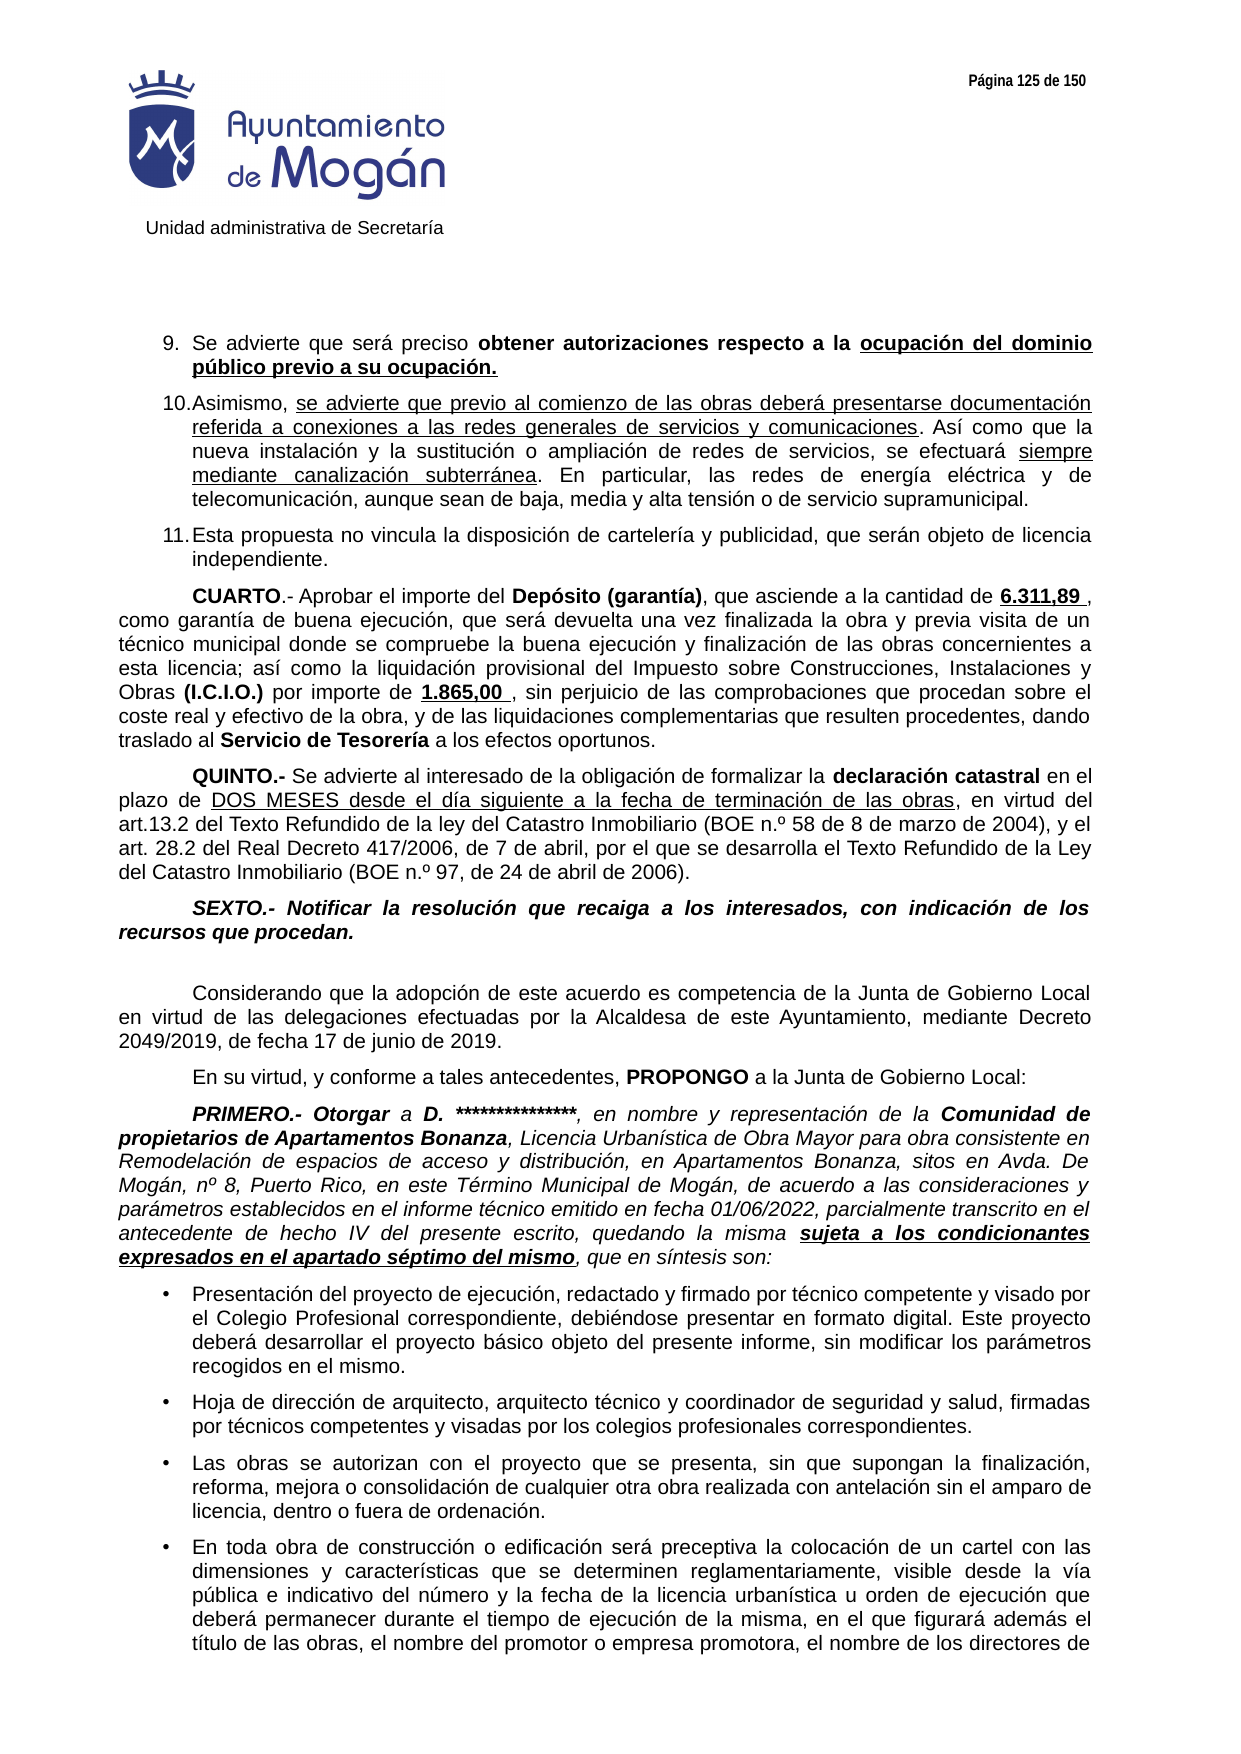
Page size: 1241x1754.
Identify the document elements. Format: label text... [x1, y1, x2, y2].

text Considerando que la adopción de este acuerdo es competencia de la Junta de Gobierno Local en virtud de las delegaciones efectuadas por la Alcaldesa de este Ayuntamiento, mediante Decreto 2049/2019, de fecha 17 de junio de 2019. [118, 957, 1092, 1052]
list En toda obra de construcción o edificación será preceptiva la colocación de un cartel con las dimensiones y características que se determinen reglamentariamente, visible desde la vía pública e indicativo del número y la fecha de la licencia urbanística u orden de ejecución que deberá permanecer durante el tiempo de ejecución de la misma, en el que figurará además el título de las obras, el nombre del promotor o empresa promotora, el nombre de los directores de [162, 1535, 1092, 1655]
text En su virtud, y conforme a tales antecedentes, PROPONGO a la Junta de Gobierno Local: [118, 1065, 1092, 1089]
text CUARTO.- Aprobar el importe del Depósito (garantía), que asciende a la cantidad de 6.311,89 , como garantía de buena ejecución, que será devuelta una vez finalizada la obra y previa visita de un técnico municipal donde se compruebe la buena ejecución y finalización de las obras concernientes a esta licencia; así como la liquidación provisional del Impuesto sobre Construcciones, Instalaciones y Obras (I.C.I.O.) por importe de 1.865,00 , sin perjuicio de las comprobaciones que procedan sobre el coste real y efectivo de la obra, y de las liquidaciones complementarias que resulten procedentes, dando traslado al Servicio de Tesorería a los efectos oportunos. [118, 584, 1092, 751]
list Hoja de dirección de arquitecto, arquitecto técnico y coordinador de seguridad y salud, firmadas por técnicos competentes y visadas por los colegios profesionales correspondientes. [162, 1390, 1092, 1438]
list Asimismo, se advierte que previo al comienzo de las obras deberá presentarse documentación referida a conexiones a las redes generales de servicios y comunicaciones. Así como que la nueva instalación y la sustitución o ampliación de redes de servicios, se efectuará siempre mediante canalización subterránea. En particular, las redes de energía eléctrica y de telecomunicación, aunque sean de baja, media y alta tensión o de servicio supramunicipal. [162, 391, 1092, 511]
text QUINTO.- Se advierte al interesado de la obligación de formalizar la declaración catastral en el plazo de DOS MESES desde el día siguiente a la fecha de terminación de las obras, en virtud del art.13.2 del Texto Refundido de la ley del Catastro Inmobiliario (BOE n.º 58 de 8 de marzo de 2004), y el art. 28.2 del Real Decreto 417/2006, de 7 de abril, por el que se desarrolla el Texto Refundido de la Ley del Catastro Inmobiliario (BOE n.º 97, de 24 de abril de 2006). [118, 764, 1092, 884]
text PRIMERO.- Otorgar a D. ***************, en nombre y representación de la Comunidad de propietarios de Apartamentos Bonanza, Licencia Urbanística de Obra Mayor para obra consistente en Remodelación de espacios de acceso y distribución, en Apartamentos Bonanza, sitos en Avda. De Mogán, nº 8, Puerto Rico, en este Término Municipal de Mogán, de acuerdo a las consideraciones y parámetros establecidos en el informe técnico emitido en fecha 01/06/2022, parcialmente transcrito en el antecedente de hecho IV del presente escrito, quedando la misma sujeta a los condicionantes expresados en el apartado séptimo del mismo, que en síntesis son: [118, 1101, 1092, 1269]
list Presentación del proyecto de ejecución, redactado y firmado por técnico competente y visado por el Colegio Profesional correspondiente, debiéndose presentar en formato digital. Este proyecto deberá desarrollar el proyecto básico objeto del presente informe, sin modificar los parámetros recogidos en el mismo. [162, 1282, 1092, 1377]
text SEXTO.- Notificar la resolución que recaiga a los interesados, con indicación de los recursos que procedan. [118, 896, 1092, 944]
list Se advierte que será preciso obtener autorizaciones respecto a la ocupación del dominio público previo a su ocupación. [162, 331, 1092, 378]
list Esta propuesta no vincula la disposición de cartelería y publicidad, que serán objeto de licencia independiente. [162, 523, 1092, 571]
list Las obras se autorizan con el proyecto que se presenta, sin que supongan la finalización, reforma, mejora o consolidación de cualquier otra obra realizada con antelación sin el amparo de licencia, dentro o fuera de ordenación. [162, 1451, 1092, 1522]
picture [128, 70, 445, 206]
